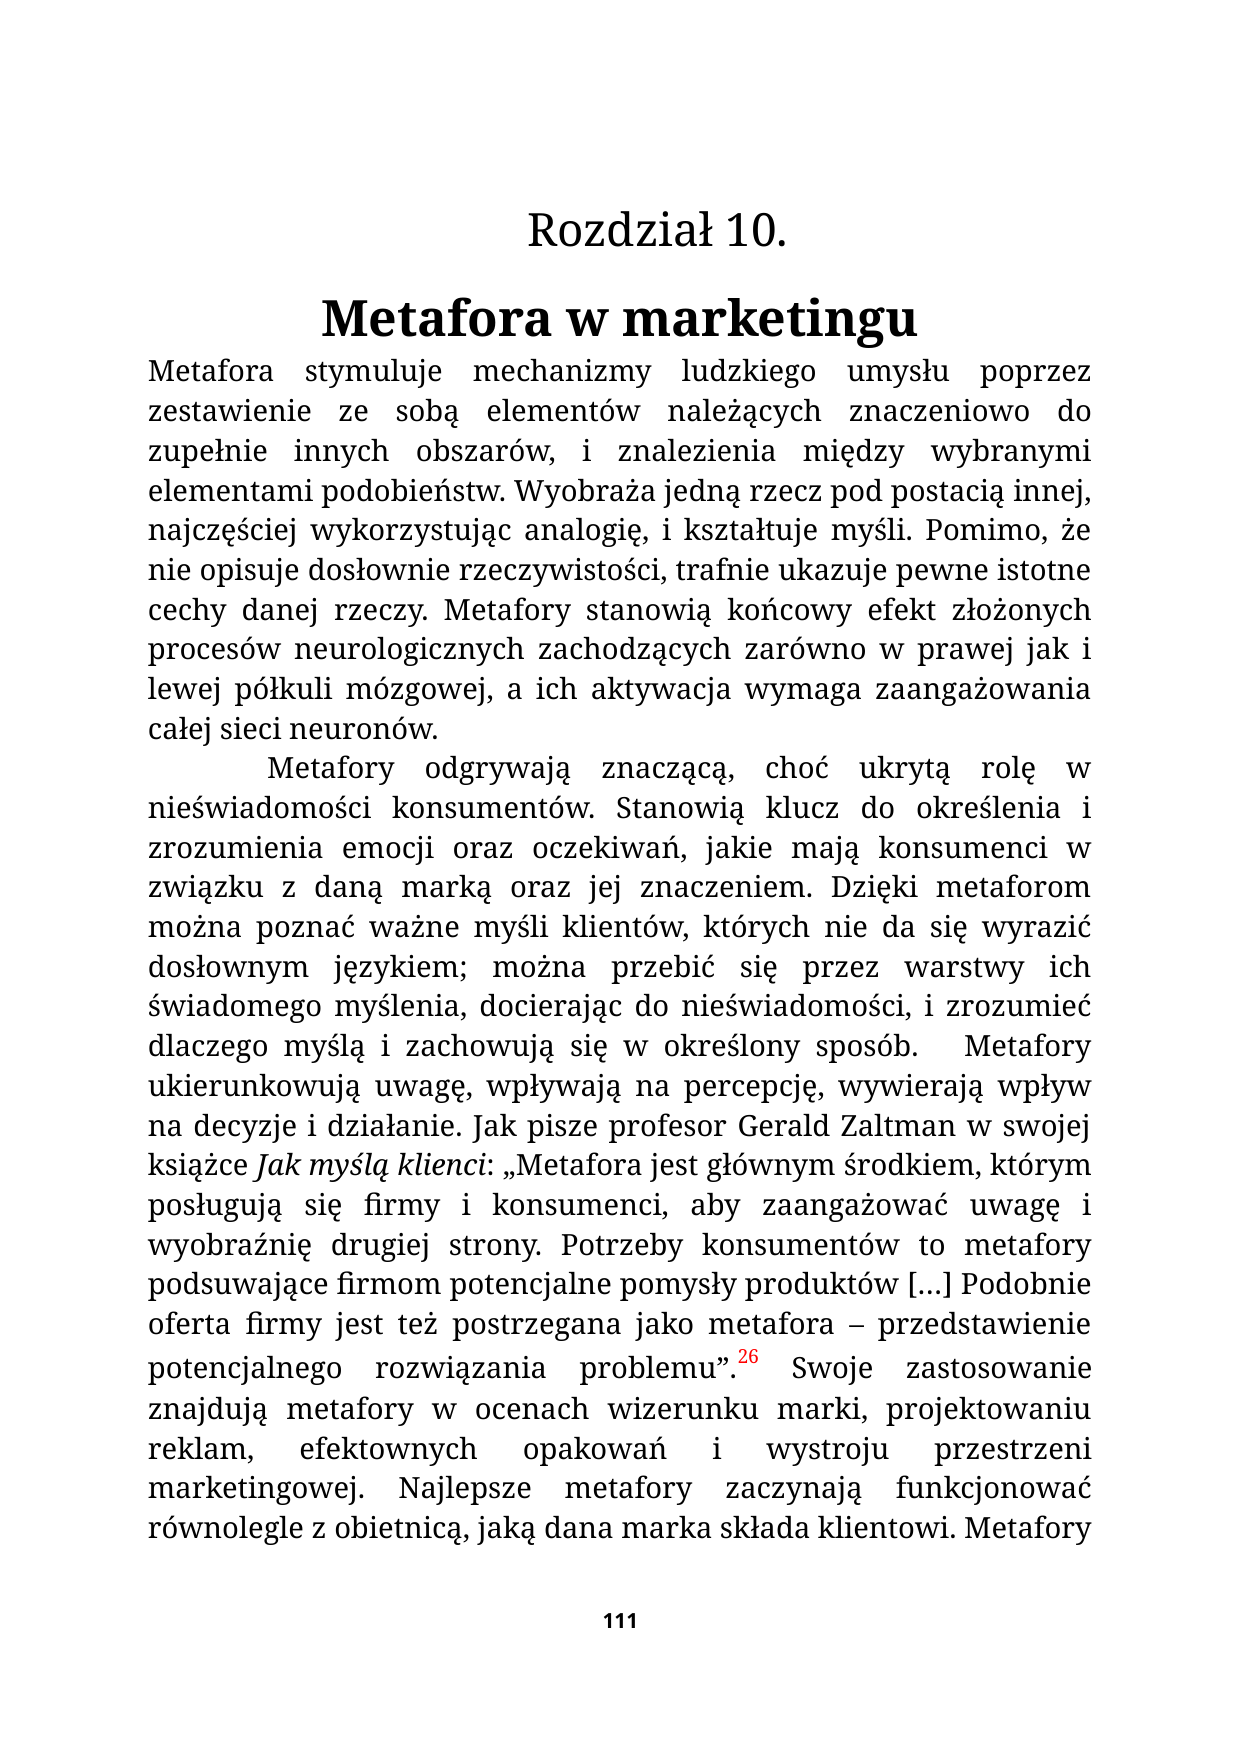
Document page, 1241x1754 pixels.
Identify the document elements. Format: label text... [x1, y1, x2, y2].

text Metafora w marketingu [148, 283, 1093, 351]
list Rozdział 10. [223, 197, 1093, 260]
text Metafory odgrywają znaczącą, choć ukrytą rolę w nieświadomości konsumentów. Stanowią klucz do określenia i zrozumienia emocji oraz oczekiwań, jakie mają konsumenci w związku z daną marką oraz jej znaczeniem. Dzięki metaforom można poznać ważne myśli klientów, których nie da się wyrazić dosłownym językiem; można przebić się przez warstwy ich świadomego myślenia, docierając do nieświadomości, i zrozumieć dlaczego myślą i zachowują się w określony sposób. Metafory ukierunkowują uwagę, wpływają na percepcję, wywierają wpływ na decyzje i działanie. Jak pisze profesor Gerald Zaltman w swojej książce Jak myślą klienci: „Metafora jest głównym środkiem, którym posługują się firmy i konsumenci, aby zaangażować uwagę i wyobraźnię drugiej strony. Potrzeby konsumentów to metafory podsuwające firmom potencjalne pomysły produktów […] Podobnie oferta firmy jest też postrzegana jako metafora – przedstawienie potencjalnego rozwiązania problemu”.26 Swoje zastosowanie znajdują metafory w ocenach wizerunku marki, projektowaniu reklam, efektownych opakowań i wystroju przestrzeni marketingowej. Najlepsze metafory zaczynają funkcjonować równolegle z obietnicą, jaką dana marka składa klientowi. Metafory [148, 748, 1093, 1547]
text Metafora stymuluje mechanizmy ludzkiego umysłu poprzez zestawienie ze sobą elementów należących znaczeniowo do zupełnie innych obszarów, i znalezienia między wybranymi elementami podobieństw. Wyobraża jedną rzecz pod postacią innej, najczęściej wykorzystując analogię, i kształtuje myśli. Pomimo, że nie opisuje dosłownie rzeczywistości, trafnie ukazuje pewne istotne cechy danej rzeczy. Metafory stanowią końcowy efekt złożonych procesów neurologicznych zachodzących zarówno w prawej jak i lewej półkuli mózgowej, a ich aktywacja wymaga zaangażowania całej sieci neuronów. [148, 351, 1093, 748]
